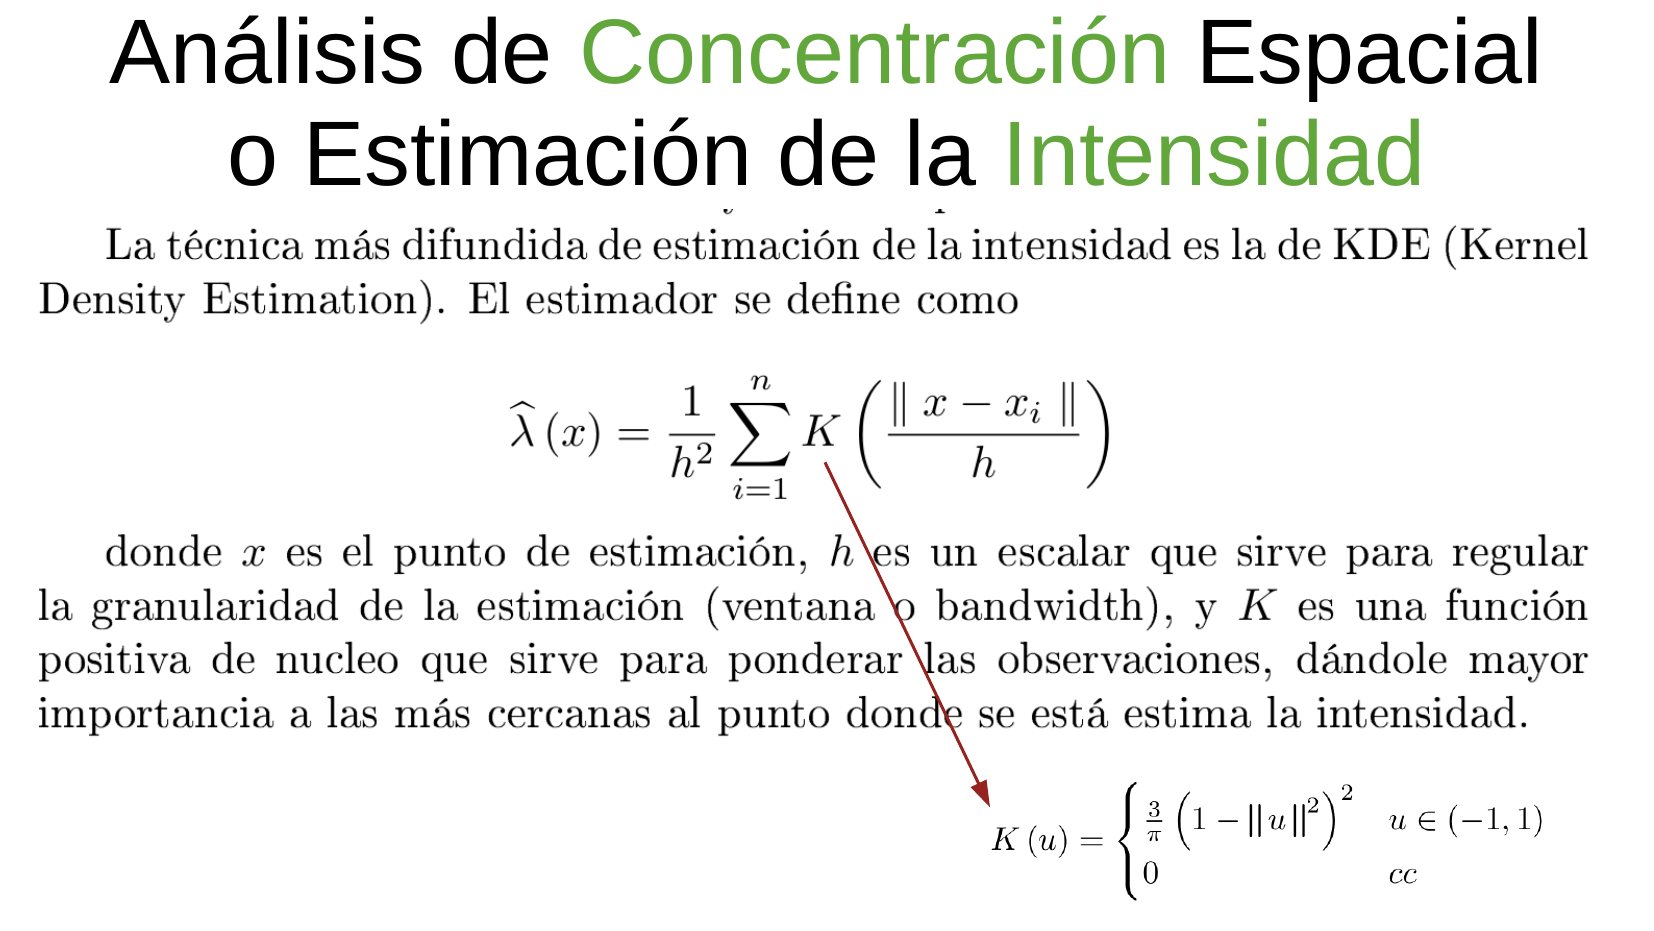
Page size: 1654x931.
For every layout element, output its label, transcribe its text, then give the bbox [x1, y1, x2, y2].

picture [14, 209, 1603, 746]
picture [977, 766, 1553, 913]
title Análisis de Concentración Espacial o Estimación de la Intensidad [82, 0, 1571, 206]
